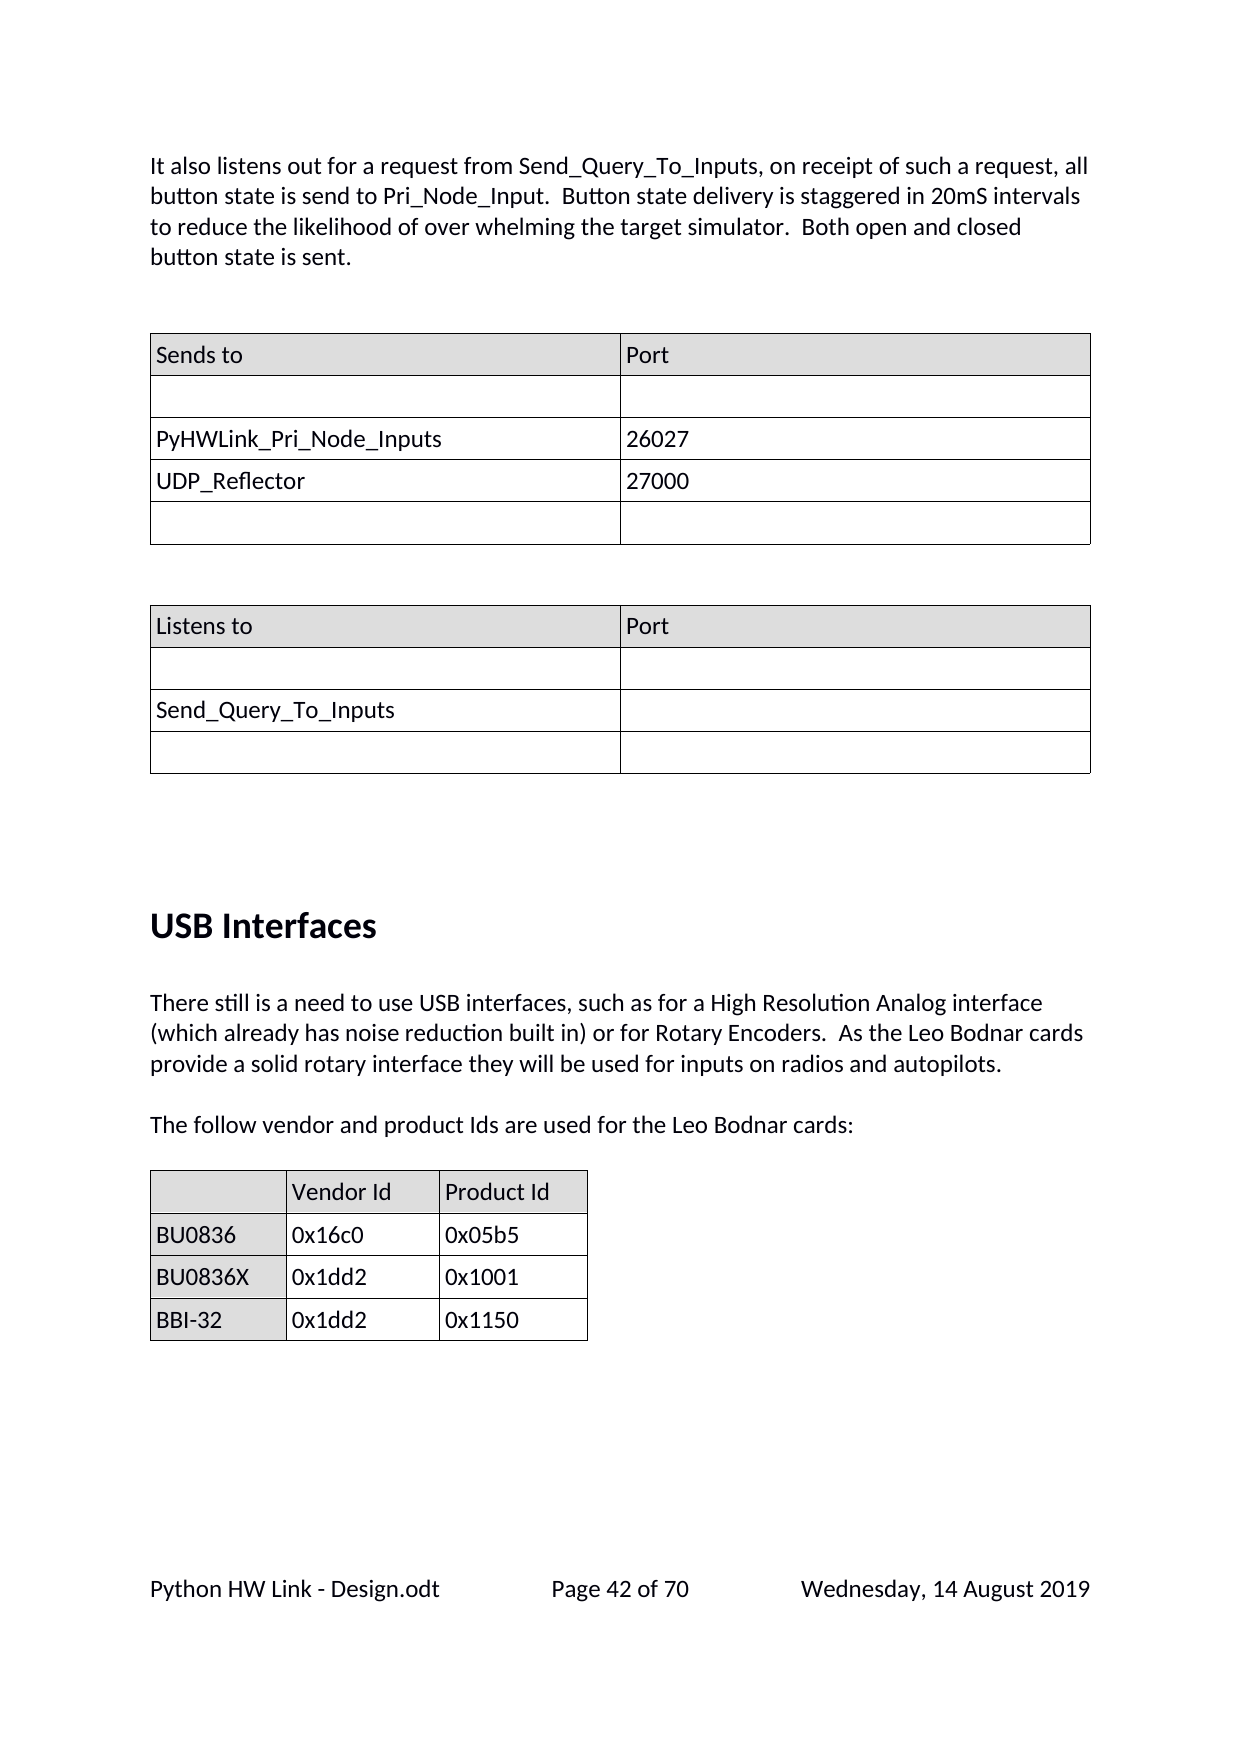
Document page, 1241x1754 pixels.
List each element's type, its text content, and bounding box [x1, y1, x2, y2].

table_cell 0x1dd2 [287, 1299, 439, 1340]
table_header Sends to [151, 334, 620, 375]
text The follow vendor and product Ids are used for the Leo Bodnar cards: [150, 1109, 1090, 1139]
table_cell [151, 502, 620, 543]
table_cell BU0836X [151, 1256, 286, 1297]
text It also listens out for a request from Send_Query_To_Inputs, on receipt of such a request, all button state is send to Pri_Node_Input. Button state delivery is staggered in 20mS intervals to reduce the likelihood of over whelming the target simulator. Both open and closed button state is sent. [150, 150, 1090, 272]
table_cell 0x16c0 [287, 1214, 439, 1255]
table_cell 0x1001 [440, 1256, 587, 1297]
table_cell BU0836 [151, 1214, 286, 1255]
table_header Product Id [440, 1171, 587, 1212]
table_cell [621, 376, 1090, 417]
table_cell [621, 732, 1090, 773]
table_cell [151, 732, 620, 773]
text There still is a need to use USB interfaces, such as for a High Resolution Analog interface (which already has noise reduction built in) or for Rotary Encoders. As the Leo Bodnar cards provide a solid rotary interface they will be used for inputs on radios and autopilots. [150, 987, 1090, 1078]
table_cell 0x1dd2 [287, 1256, 439, 1297]
table_header Port [621, 334, 1090, 375]
table_cell 0x05b5 [440, 1214, 587, 1255]
table_cell UDP_Reflector [151, 460, 620, 501]
table_cell 27000 [621, 460, 1090, 501]
table_header Port [621, 606, 1090, 647]
table_cell BBI-32 [151, 1299, 286, 1340]
table_cell 0x1150 [440, 1299, 587, 1340]
table_cell PyHWLink_Pri_Node_Inputs [151, 418, 620, 459]
table_cell [151, 648, 620, 689]
table_cell [621, 502, 1090, 543]
table_header Vendor Id [287, 1171, 439, 1212]
table_header [151, 1171, 286, 1212]
table_cell [621, 690, 1090, 731]
table_cell [151, 376, 620, 417]
subtitle USB Interfaces [150, 902, 1090, 948]
table_cell 26027 [621, 418, 1090, 459]
table_header Listens to [151, 606, 620, 647]
table_cell [621, 648, 1090, 689]
table_cell Send_Query_To_Inputs [151, 690, 620, 731]
